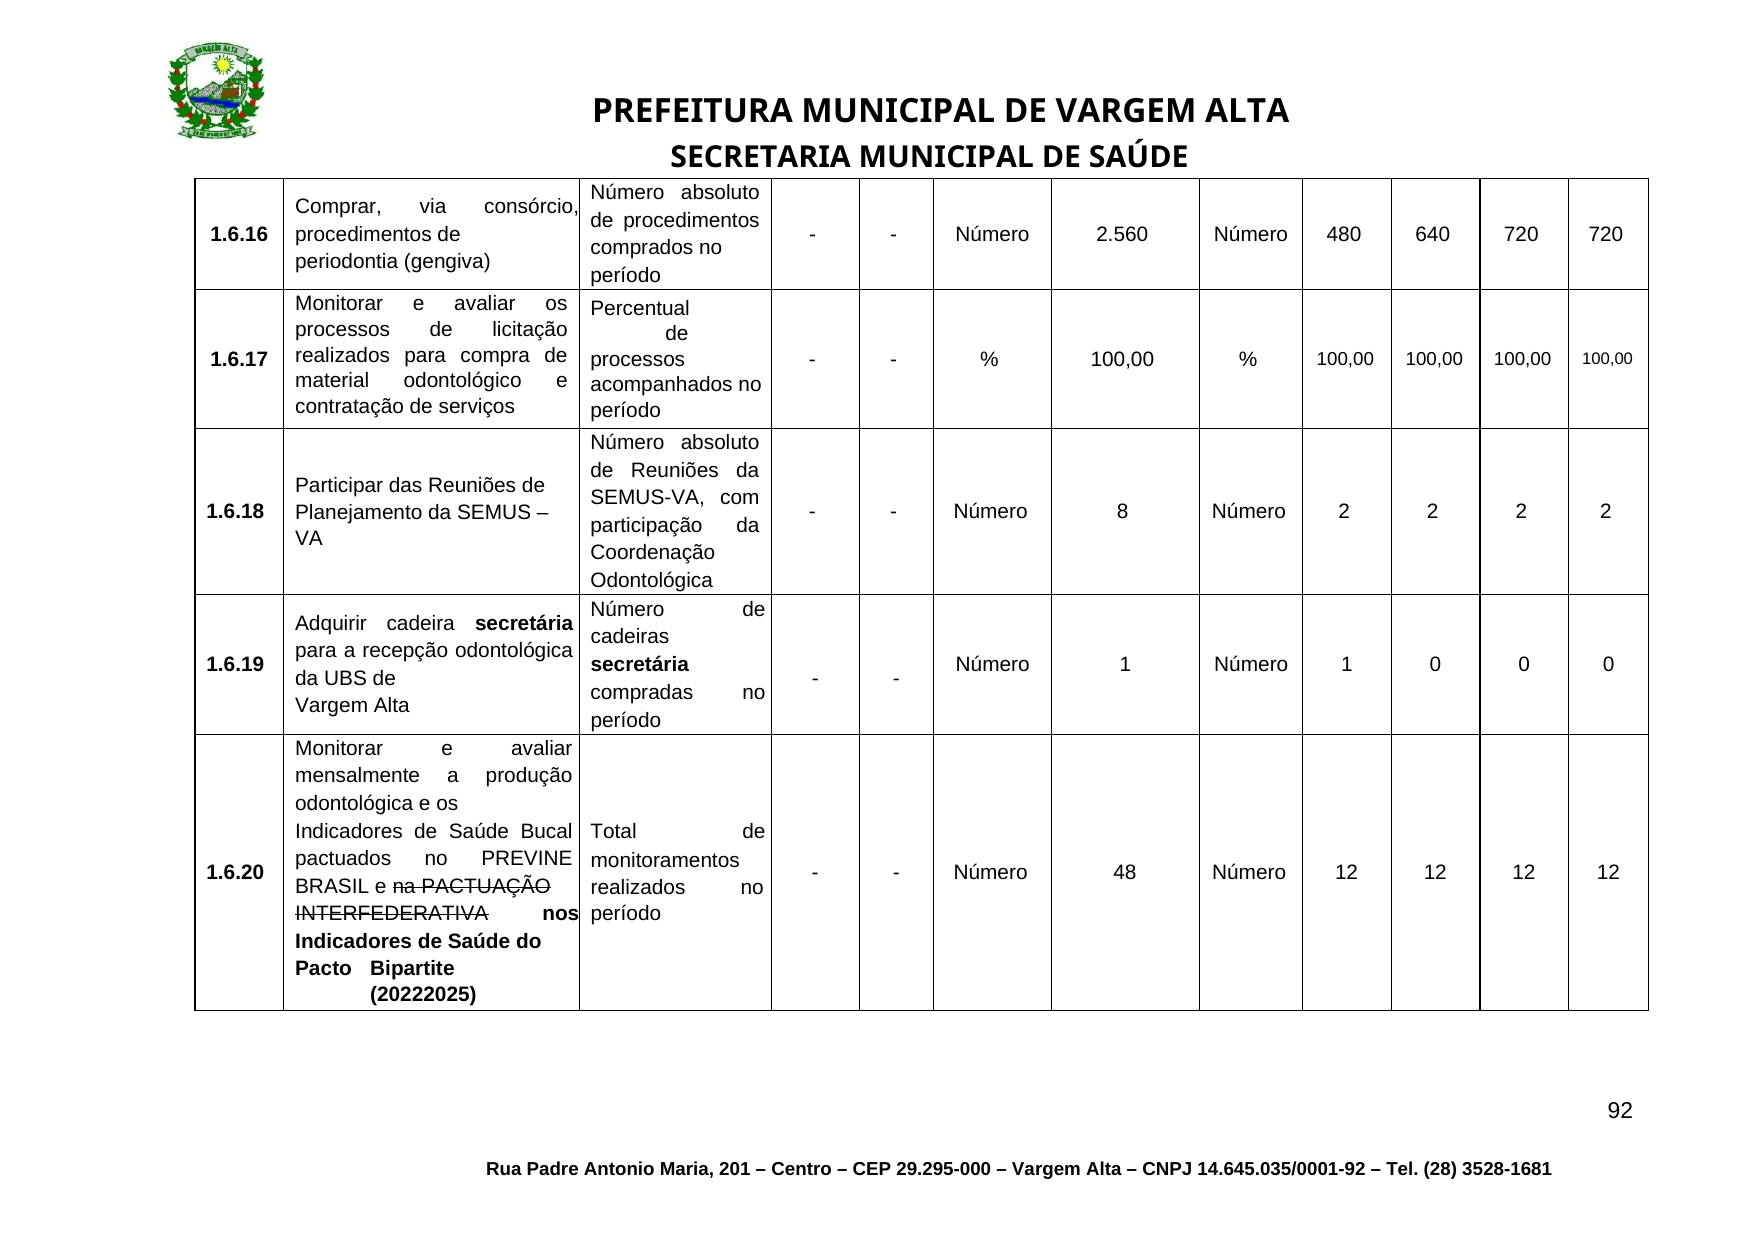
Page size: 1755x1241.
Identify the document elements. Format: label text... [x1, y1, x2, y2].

table_cell Número [934, 429, 1051, 594]
table_cell 1 [1052, 595, 1199, 733]
table_cell 2 [1392, 429, 1479, 594]
table_cell - [860, 179, 933, 289]
table_cell 12 [1569, 735, 1648, 1010]
table_cell 1 [1303, 595, 1391, 733]
table_cell Número absoluto de procedimentos comprados no período [580, 179, 771, 289]
table_cell 100,00 [1392, 290, 1479, 428]
table_cell - [772, 290, 859, 428]
table_cell 12 [1392, 735, 1479, 1010]
table_cell Número [1200, 595, 1302, 733]
table_cell - [860, 735, 933, 1010]
table_cell 1.6.20 [196, 735, 283, 1010]
table_cell % [1200, 290, 1302, 428]
table_cell 2 [1481, 429, 1568, 594]
table_cell Adquirir cadeira secretária para a recepção odontológica da UBS de Vargem Alta [284, 595, 579, 733]
table_cell Número [934, 179, 1051, 289]
table_cell 1.6.17 [196, 290, 283, 428]
table_cell Participar das Reuniões de Planejamento da SEMUS – VA [284, 429, 579, 594]
table_cell Percentual de processos acompanhados no período [580, 290, 771, 428]
table_cell 1.6.16 [196, 179, 283, 289]
table_cell 100,00 [1569, 290, 1648, 428]
table_cell Número absoluto de Reuniões da SEMUS-VA, com participação da Coordenação Odontológica [580, 429, 771, 594]
table_cell 100,00 [1303, 290, 1391, 428]
table_cell Monitorar e avaliar os processos de licitação realizados para compra de material odontológico e contratação de serviços [284, 290, 579, 428]
table_cell 8 [1052, 429, 1199, 594]
table_cell 1.6.18 [196, 429, 283, 594]
table_cell 100,00 [1481, 290, 1568, 428]
table_cell 2 [1569, 429, 1648, 594]
table_cell Número [934, 735, 1051, 1010]
table_cell 48 [1052, 735, 1199, 1010]
table_cell 0 [1392, 595, 1479, 733]
table_cell 0 [1569, 595, 1648, 733]
table_cell Número [1200, 429, 1302, 594]
table_cell Número [934, 595, 1051, 733]
table_cell - [772, 735, 859, 1010]
table_cell 2 [1303, 429, 1391, 594]
table_cell 100,00 [1052, 290, 1199, 428]
table_cell 12 [1481, 735, 1568, 1010]
table_cell Número de cadeiras secretária compradas no período [580, 595, 771, 733]
table_cell Comprar, via consórcio, procedimentos de periodontia (gengiva) [284, 179, 579, 289]
table_cell 720 [1481, 179, 1568, 289]
table_cell 0 [1481, 595, 1568, 733]
table_cell - [860, 290, 933, 428]
table_cell % [934, 290, 1051, 428]
table_cell - [772, 179, 859, 289]
table_cell 640 [1392, 179, 1479, 289]
table_cell Total de monitoramentos realizados no período [580, 735, 771, 1010]
table_cell 2.560 [1052, 179, 1199, 289]
table_cell Número [1200, 179, 1302, 289]
table_cell 12 [1303, 735, 1391, 1010]
table_cell - [772, 595, 859, 733]
table_cell 720 [1569, 179, 1648, 289]
table_cell 1.6.19 [196, 595, 283, 733]
table_cell Número [1200, 735, 1302, 1010]
table_cell - [772, 429, 859, 594]
table_cell Monitorar e avaliar mensalmente a produção odontológica e os Indicadores de Saúde Bucal pactuados no PREVINE BRASIL e na PACTUAÇÃO INTERFEDERATIVA nos Indicadores de Saúde do Pacto Bipartite (20222025) [284, 735, 579, 1010]
table_cell - [860, 595, 933, 733]
table_cell - [860, 429, 933, 594]
table_cell 480 [1303, 179, 1391, 289]
